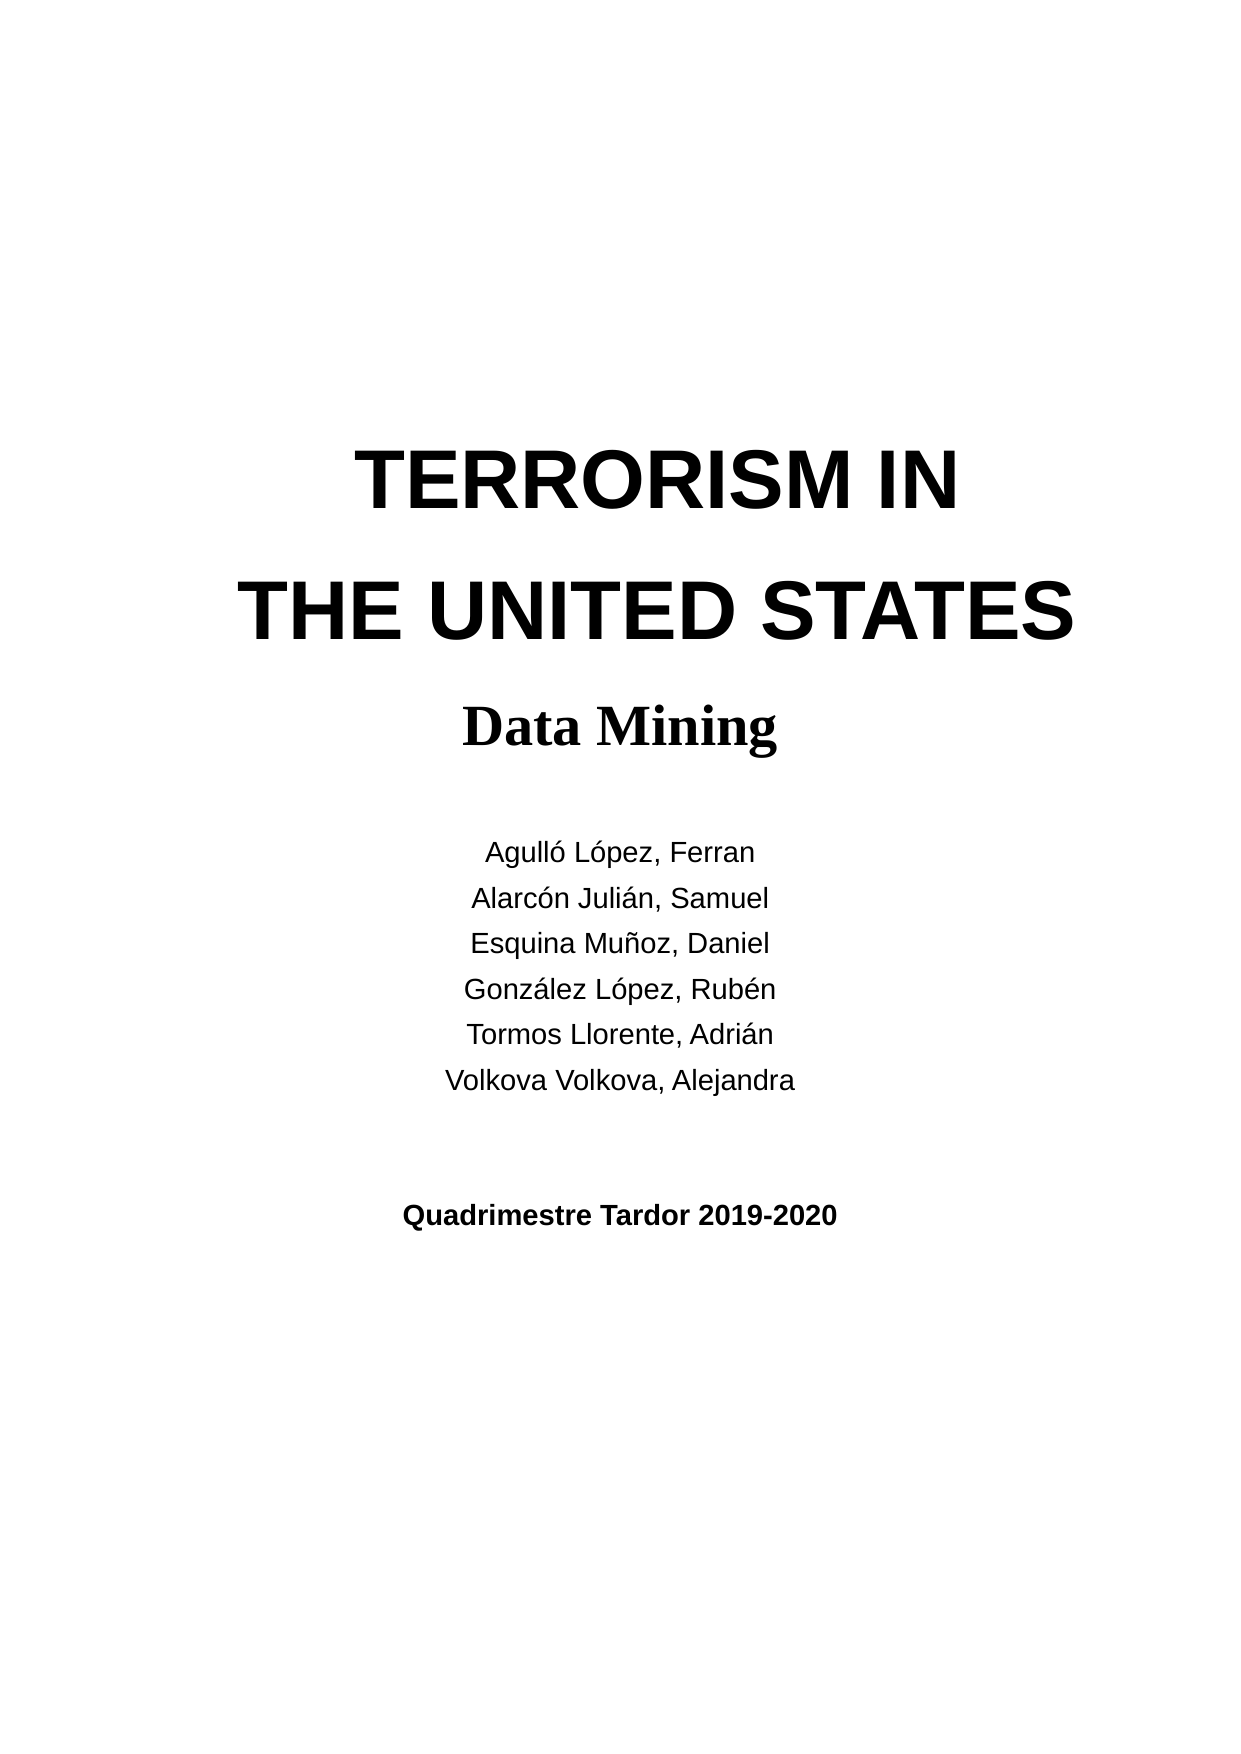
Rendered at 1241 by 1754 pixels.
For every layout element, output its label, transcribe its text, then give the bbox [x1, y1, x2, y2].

text Alarcón Julián, Samuel [118, 881, 1122, 914]
text Volkova Volkova, Alejandra [118, 1063, 1122, 1135]
text Quadrimestre Tardor 2019-2020 [118, 1198, 1122, 1232]
subtitle TERRORISM IN [118, 431, 1122, 526]
text Agulló López, Ferran [118, 835, 1122, 869]
text Tormos Llorente, Adrián [118, 1017, 1122, 1051]
text Esquina Muñoz, Daniel [118, 926, 1122, 960]
subtitle THE UNITED STATES [118, 561, 1122, 657]
text Data Mining [118, 691, 1122, 758]
text González López, Rubén [118, 972, 1122, 1005]
